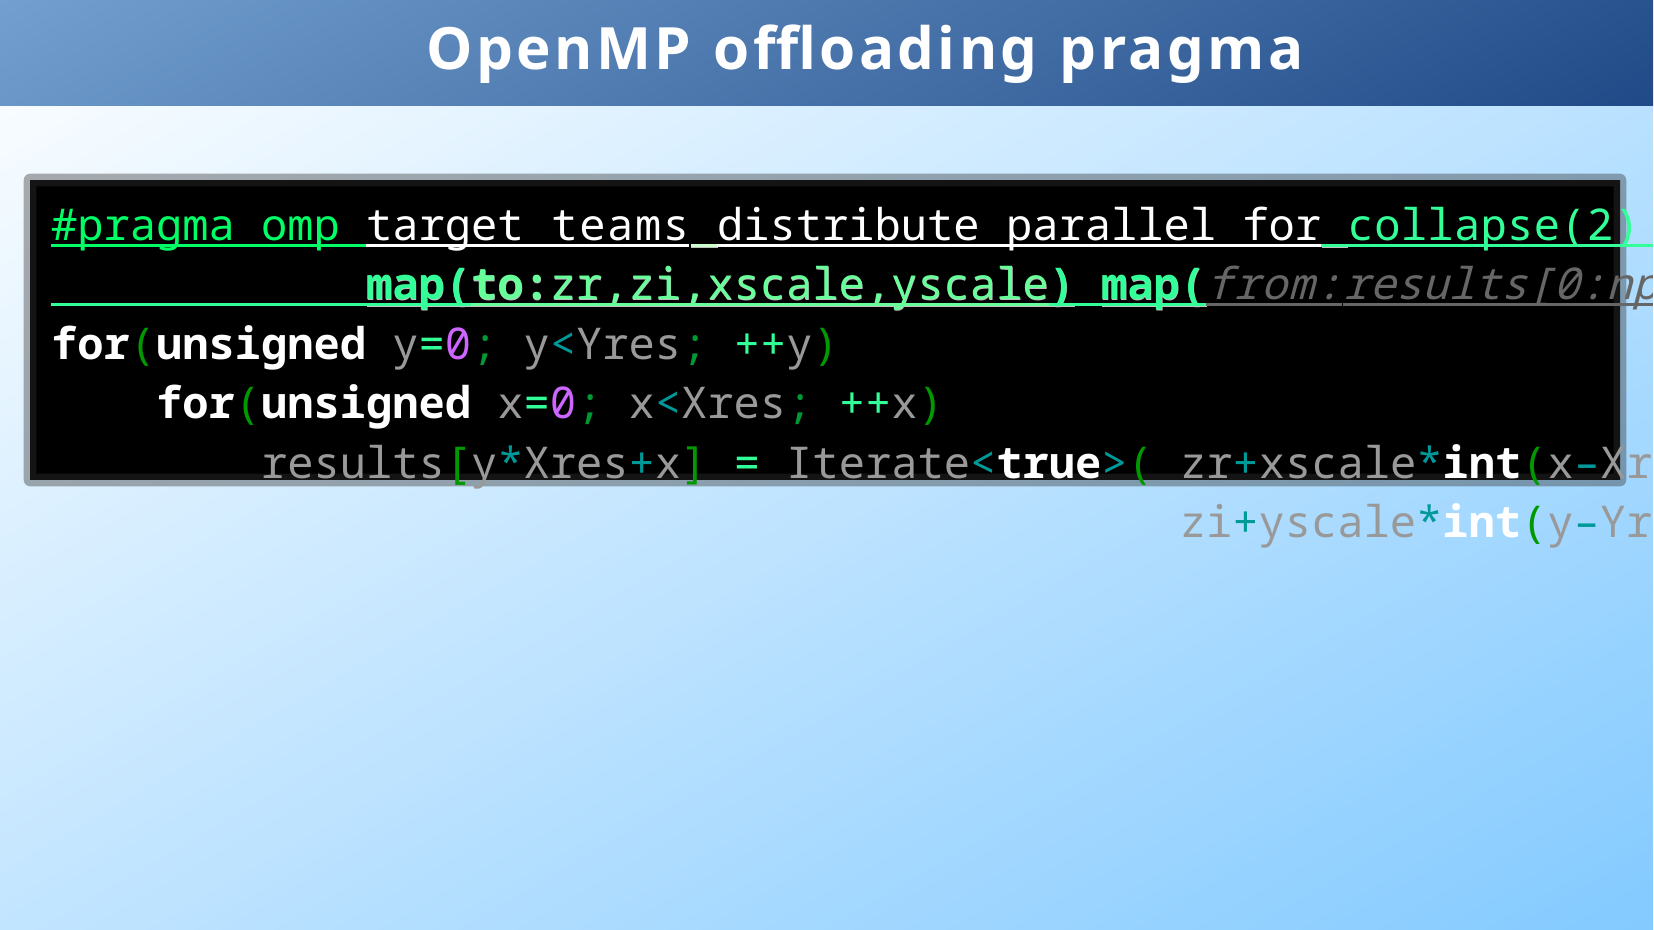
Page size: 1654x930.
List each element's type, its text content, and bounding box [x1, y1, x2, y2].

text_box #pragma omp target teams distribute parallel for collapse(2) \ map(to:zr,zi,xscale,yscale) map(from:results[0:npixels]) for(unsigned y=0; y<Yres; ++y) for(unsigned x=0; x<Xres; ++x) results[y*Xres+x] = Iterate<true>( zr+xscale*int(x–Xres/2), zi+yscale*int(y–Yres/2) ); [30, 180, 1621, 480]
text_box OpenMP offloading pragma [0, 0, 1653, 106]
